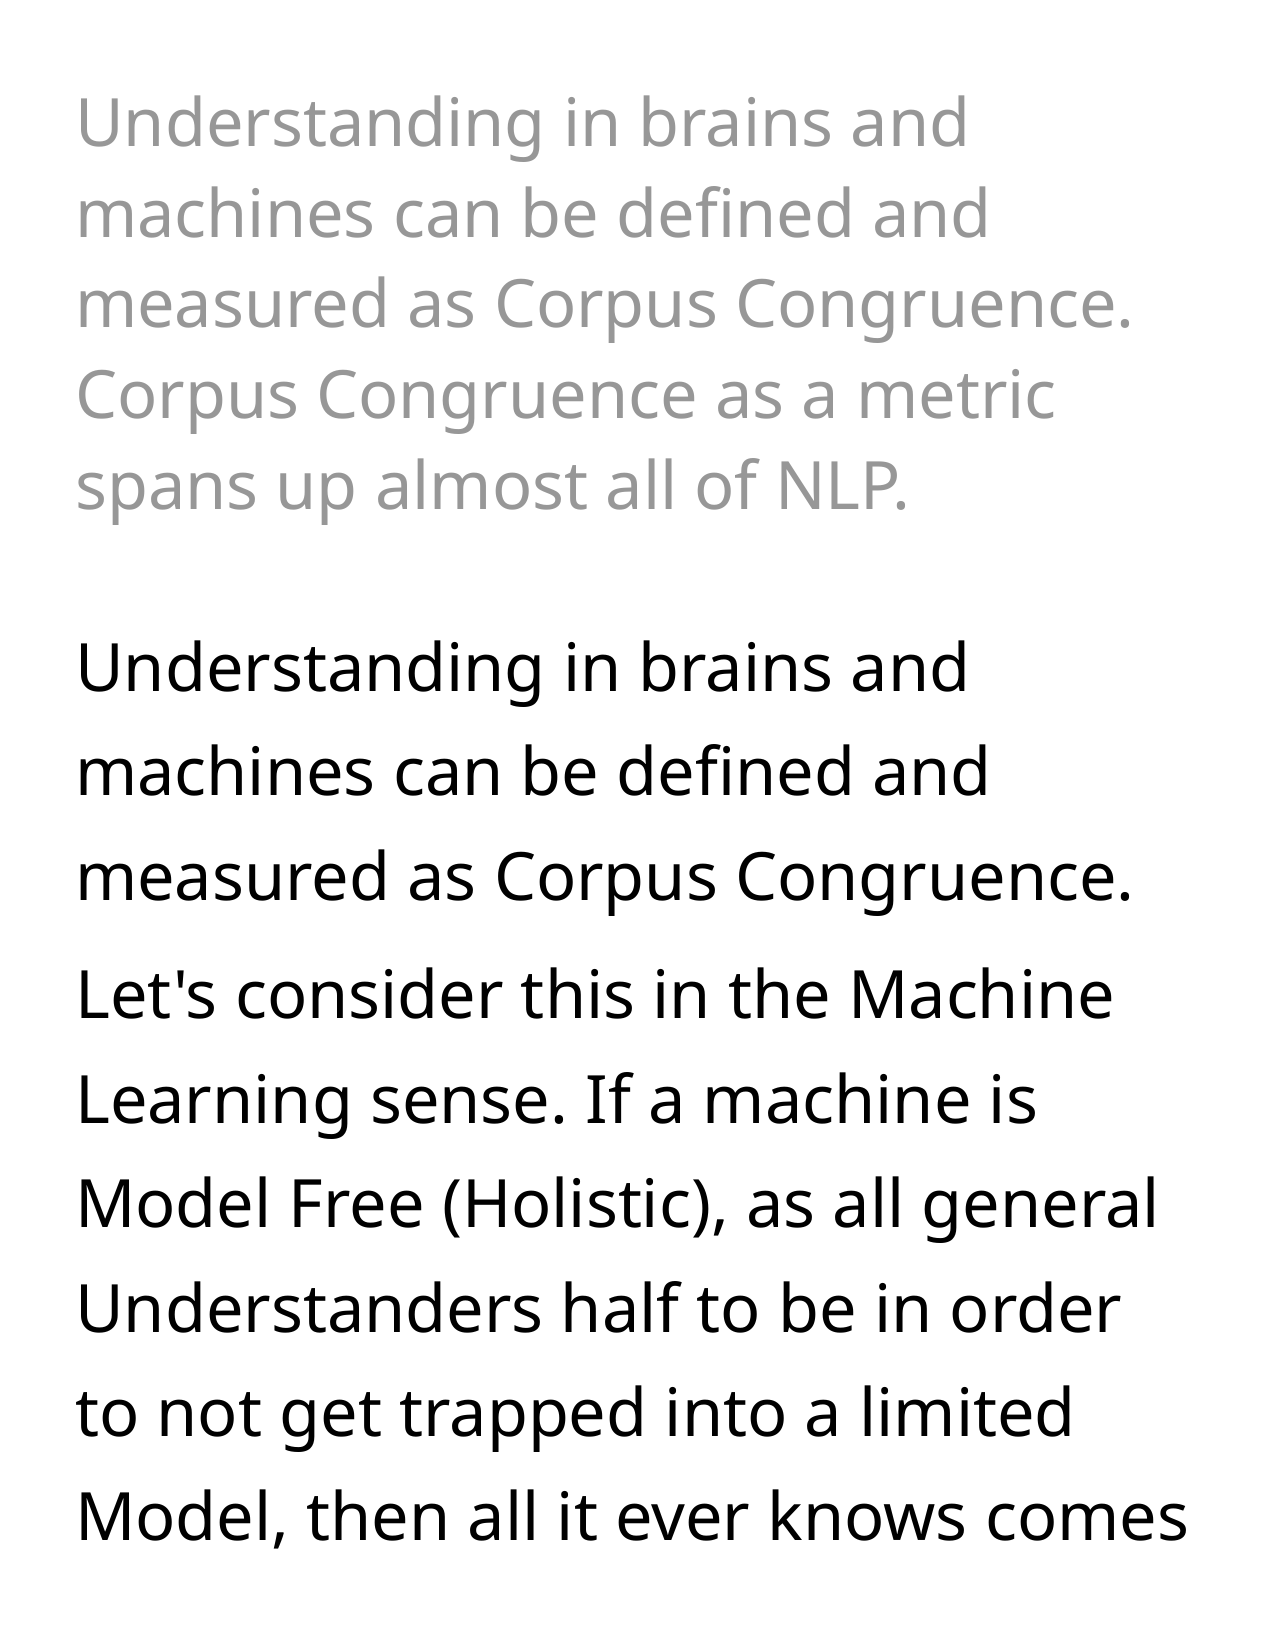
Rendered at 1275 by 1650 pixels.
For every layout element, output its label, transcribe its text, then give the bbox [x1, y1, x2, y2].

text Understanding in brains and machines can be defined and measured as Corpus Congruence. Corpus Congruence as a metric spans up almost all of NLP. [75, 75, 1200, 529]
text Understanding in brains and machines can be defined and measured as Corpus Congruence. [75, 620, 1200, 919]
text Let's consider this in the Machine Learning sense. If a machine is Model Free (Holistic), as all general Understanders half to be in order to not get trapped into a limited Model, then all it ever knows comes [75, 948, 1200, 1560]
